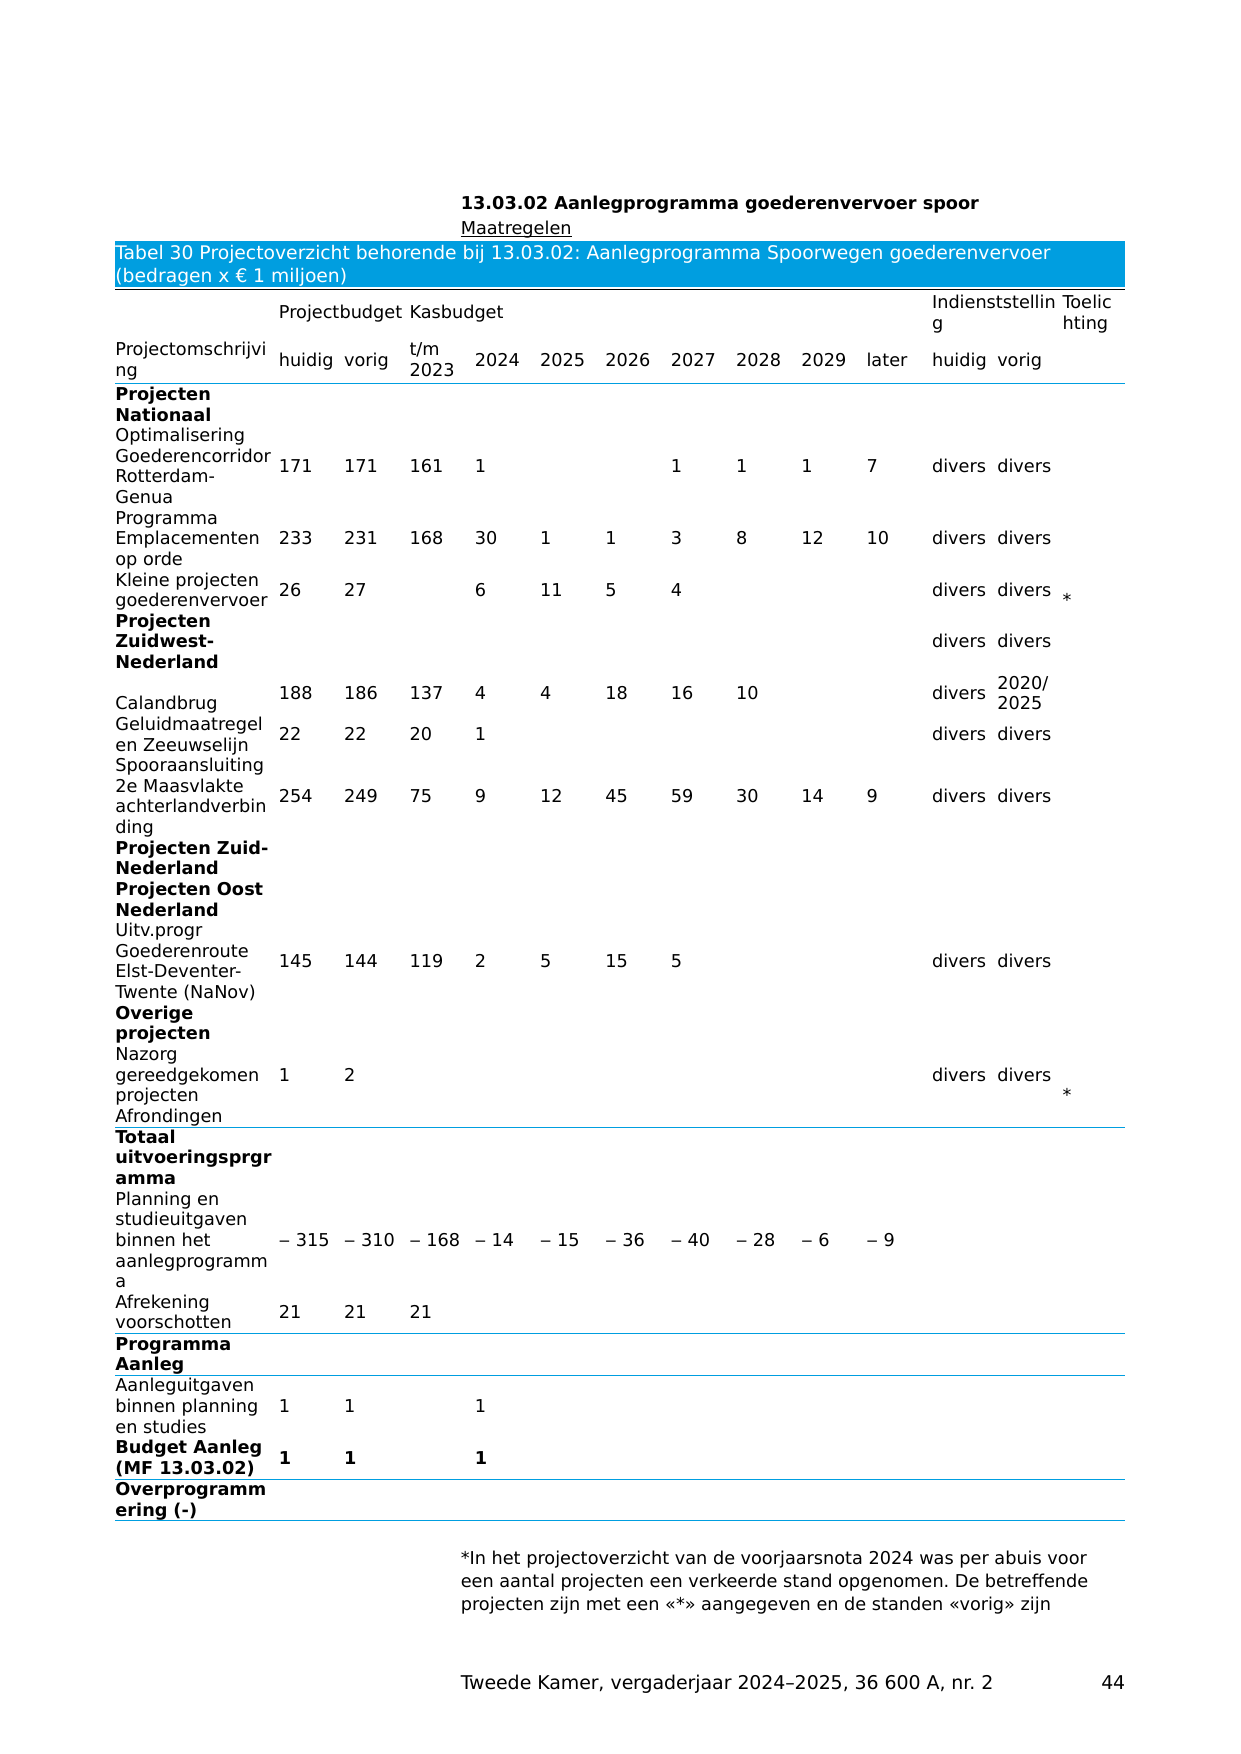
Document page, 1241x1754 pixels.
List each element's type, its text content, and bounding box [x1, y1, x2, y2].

table_cell [406, 879, 472, 920]
table_cell [1060, 508, 1125, 569]
table_cell 1 [472, 1376, 537, 1437]
table_cell huidig [276, 336, 341, 383]
table_cell Planning en studieuitgaven binnen het aanlegprogramma [115, 1189, 276, 1292]
table_cell Afrondingen [115, 1106, 276, 1126]
table_cell [537, 879, 602, 920]
table_cell [798, 570, 863, 611]
table_cell ‒ 15 [537, 1189, 602, 1292]
table_cell 18 [602, 673, 668, 714]
table_cell [929, 838, 994, 879]
table_cell [864, 920, 929, 1003]
table_cell 1 [668, 425, 733, 508]
table_cell 30 [472, 508, 537, 569]
table_cell 2028 [733, 336, 798, 383]
table_cell [929, 1128, 994, 1189]
table_cell [276, 1480, 341, 1520]
table_cell [602, 1334, 668, 1375]
table_cell 20 [406, 714, 472, 755]
table_cell Budget Aanleg (MF 13.03.02) [115, 1437, 276, 1478]
table_cell 22 [341, 714, 406, 755]
table_cell 2 [472, 920, 537, 1003]
table_cell 249 [341, 755, 406, 838]
table_cell 16 [668, 673, 733, 714]
table_cell [472, 1044, 537, 1106]
table_cell [798, 1376, 863, 1437]
table_cell [864, 1128, 929, 1189]
table_cell [406, 1376, 472, 1437]
table_cell [537, 425, 602, 508]
table_cell 1 [472, 425, 537, 508]
table_cell divers [929, 425, 994, 508]
table_cell [733, 611, 798, 673]
table_cell 15 [602, 920, 668, 1003]
table_cell [798, 1480, 863, 1520]
table_cell Toelichting [1060, 290, 1125, 336]
table_cell [994, 1106, 1059, 1126]
table_cell 4 [537, 673, 602, 714]
table_cell [406, 611, 472, 673]
table_cell 2027 [668, 336, 733, 383]
table_cell 4 [472, 673, 537, 714]
table_cell 233 [276, 508, 341, 569]
table_cell [929, 1292, 994, 1333]
table_cell [733, 1437, 798, 1478]
table_cell huidig [929, 336, 994, 383]
table_cell ‒ 36 [602, 1189, 668, 1292]
table_cell 75 [406, 755, 472, 838]
table_cell [929, 1106, 994, 1126]
table_cell [668, 838, 733, 879]
table_cell [341, 838, 406, 879]
table_cell [472, 1003, 537, 1044]
table_cell 45 [602, 755, 668, 838]
table_cell 21 [341, 1292, 406, 1333]
table_cell [864, 1334, 929, 1375]
table_cell [276, 1106, 341, 1126]
table_cell [733, 879, 798, 920]
table_cell [406, 1128, 472, 1189]
table_cell [733, 920, 798, 1003]
table_cell 119 [406, 920, 472, 1003]
table_cell [537, 1044, 602, 1106]
table_cell 137 [406, 673, 472, 714]
table_cell divers [994, 425, 1059, 508]
table_cell [733, 1292, 798, 1333]
table_cell [1060, 611, 1125, 673]
table_cell divers [994, 1044, 1059, 1106]
table_cell 1 [341, 1437, 406, 1478]
table_cell 145 [276, 920, 341, 1003]
table_cell [472, 838, 537, 879]
table_cell 2020/2025 [994, 673, 1059, 714]
table_cell divers [994, 920, 1059, 1003]
table_cell 12 [798, 508, 863, 569]
table_cell [798, 1334, 863, 1375]
table_cell [798, 1292, 863, 1333]
table_cell [994, 1480, 1059, 1520]
table_cell [602, 1292, 668, 1333]
table_cell [406, 1437, 472, 1478]
table_cell [1060, 336, 1125, 383]
table_cell [929, 1480, 994, 1520]
table_cell [1060, 714, 1125, 755]
table_cell 26 [276, 570, 341, 611]
table_cell [798, 384, 863, 425]
table_cell [602, 425, 668, 508]
table_cell Projectbudget [276, 290, 406, 336]
table_cell [1060, 879, 1125, 920]
table_cell Uitv.progr Goederenroute Elst-Deventer-Twente (NaNov) [115, 920, 276, 1003]
table_cell 254 [276, 755, 341, 838]
table_cell [472, 1334, 537, 1375]
table_cell divers [929, 570, 994, 611]
table_cell Overige projecten [115, 1003, 276, 1044]
table_cell Kasbudget [406, 290, 929, 336]
table_cell 2 [341, 1044, 406, 1106]
table_cell [341, 1003, 406, 1044]
table_cell [406, 384, 472, 425]
table_cell [602, 384, 668, 425]
table_cell [864, 1044, 929, 1106]
table_cell [602, 838, 668, 879]
table_cell [602, 1376, 668, 1437]
table_cell 5 [668, 920, 733, 1003]
table_cell 2026 [602, 336, 668, 383]
table_cell [929, 1376, 994, 1437]
table_cell divers [929, 1044, 994, 1106]
table_cell Projectomschrijving [115, 336, 276, 383]
table_cell Optimalisering Goederencorridor Rotterdam-Genua [115, 425, 276, 508]
table_cell [668, 1334, 733, 1375]
table_cell [276, 384, 341, 425]
table_cell [994, 838, 1059, 879]
table_cell divers [929, 508, 994, 569]
table_cell [994, 1376, 1059, 1437]
table_cell [1060, 425, 1125, 508]
table_cell t/m 2023 [406, 336, 472, 383]
table_cell Aanleguitgaven binnen planning en studies [115, 1376, 276, 1437]
table_cell [668, 611, 733, 673]
table_cell [798, 838, 863, 879]
table_cell [537, 714, 602, 755]
table_cell [668, 1128, 733, 1189]
table_cell [1060, 384, 1125, 425]
table_cell [864, 1003, 929, 1044]
table_cell [668, 1003, 733, 1044]
table_cell vorig [341, 336, 406, 383]
table_cell [994, 1189, 1059, 1292]
table_cell [406, 1334, 472, 1375]
table_cell [472, 1106, 537, 1126]
table_cell [994, 1292, 1059, 1333]
table_cell 7 [864, 425, 929, 508]
table_cell [668, 1376, 733, 1437]
table_cell [668, 1480, 733, 1520]
table_cell 1 [276, 1044, 341, 1106]
table_cell [668, 1044, 733, 1106]
table_cell 9 [864, 755, 929, 838]
table_cell [537, 1334, 602, 1375]
table_cell ‒ 168 [406, 1189, 472, 1292]
table_cell 144 [341, 920, 406, 1003]
table_cell 21 [276, 1292, 341, 1333]
table_cell 171 [341, 425, 406, 508]
table_cell [537, 1437, 602, 1478]
table_cell 10 [864, 508, 929, 569]
table_cell [1060, 1292, 1125, 1333]
table_cell 6 [472, 570, 537, 611]
table_cell [406, 1003, 472, 1044]
table_cell [1060, 1437, 1125, 1478]
table_cell [668, 1437, 733, 1478]
table_cell divers [994, 611, 1059, 673]
table_cell [602, 1480, 668, 1520]
table_cell divers [994, 508, 1059, 569]
table_cell Totaal uitvoeringsprgramma [115, 1128, 276, 1189]
table_cell 2025 [537, 336, 602, 383]
table_cell [537, 1128, 602, 1189]
table_cell [115, 290, 276, 336]
table_cell 22 [276, 714, 341, 755]
table_cell [798, 879, 863, 920]
table_cell [733, 384, 798, 425]
table_cell [406, 1106, 472, 1126]
table_cell [864, 611, 929, 673]
table_cell [1060, 1106, 1125, 1126]
table_cell [733, 838, 798, 879]
table_cell Nazorg gereedgekomen projecten [115, 1044, 276, 1106]
table_cell [472, 879, 537, 920]
table_cell ‒ 6 [798, 1189, 863, 1292]
table_cell [276, 1128, 341, 1189]
table_cell [798, 1106, 863, 1126]
table_cell divers [929, 920, 994, 1003]
table_cell ‒ 310 [341, 1189, 406, 1292]
table_cell 4 [668, 570, 733, 611]
table_cell Afrekening voorschotten [115, 1292, 276, 1333]
table_cell [341, 879, 406, 920]
table_cell [472, 611, 537, 673]
table_cell ‒ 28 [733, 1189, 798, 1292]
table_cell [994, 1003, 1059, 1044]
table_cell [1060, 673, 1125, 714]
table_cell [864, 1292, 929, 1333]
table_cell [733, 714, 798, 755]
table_cell [929, 879, 994, 920]
table_cell [537, 1480, 602, 1520]
table_cell [406, 570, 472, 611]
table_cell Projecten Oost Nederland [115, 879, 276, 920]
table_cell [733, 1106, 798, 1126]
table_cell [537, 611, 602, 673]
table_cell [864, 838, 929, 879]
table_cell [668, 714, 733, 755]
table_cell [864, 1437, 929, 1478]
table_cell 59 [668, 755, 733, 838]
table_cell [864, 673, 929, 714]
table_cell [733, 1003, 798, 1044]
table_cell [929, 1003, 994, 1044]
table_cell Calandbrug [115, 673, 276, 714]
table_cell [668, 384, 733, 425]
table_cell [864, 1480, 929, 1520]
table_cell Programma Aanleg [115, 1334, 276, 1375]
table_cell [602, 611, 668, 673]
table_cell [1060, 838, 1125, 879]
table_cell [798, 673, 863, 714]
table_cell divers [994, 570, 1059, 611]
table_cell Projecten Zuid-Nederland [115, 838, 276, 879]
table_cell 5 [537, 920, 602, 1003]
table_cell divers [994, 714, 1059, 755]
table_cell [406, 1480, 472, 1520]
table_cell ‒ 40 [668, 1189, 733, 1292]
table_cell 8 [733, 508, 798, 569]
table_cell [537, 1376, 602, 1437]
table_cell [341, 1128, 406, 1189]
table_cell [602, 714, 668, 755]
table_cell 161 [406, 425, 472, 508]
table_cell 5 [602, 570, 668, 611]
table_cell [276, 1334, 341, 1375]
table_cell [864, 879, 929, 920]
table_cell ‒ 9 [864, 1189, 929, 1292]
table_cell [798, 611, 863, 673]
table_cell 12 [537, 755, 602, 838]
table_cell [864, 714, 929, 755]
table_cell [733, 1334, 798, 1375]
table_cell 231 [341, 508, 406, 569]
table_cell [341, 1106, 406, 1126]
table_cell [733, 570, 798, 611]
table_cell [798, 920, 863, 1003]
table_cell [276, 838, 341, 879]
table_cell Geluidmaatregelen Zeeuwselijn [115, 714, 276, 755]
table_cell Kleine projecten goederenvervoer [115, 570, 276, 611]
table_cell 30 [733, 755, 798, 838]
table_cell [472, 384, 537, 425]
table_cell [994, 384, 1059, 425]
table_cell divers [929, 714, 994, 755]
table_cell [1060, 1128, 1125, 1189]
table_cell vorig [994, 336, 1059, 383]
table_cell [1060, 1376, 1125, 1437]
table_cell 1 [276, 1437, 341, 1478]
table_cell [341, 1480, 406, 1520]
table_cell 2029 [798, 336, 863, 383]
table_cell 188 [276, 673, 341, 714]
table_cell [798, 1003, 863, 1044]
table_cell [798, 714, 863, 755]
table_cell [798, 1437, 863, 1478]
table_cell [668, 1106, 733, 1126]
table_cell [537, 1292, 602, 1333]
table_cell 9 [472, 755, 537, 838]
table_cell Indienststelling [929, 290, 1059, 336]
table_cell [472, 1480, 537, 1520]
table_cell 14 [798, 755, 863, 838]
table_cell [994, 1128, 1059, 1189]
table_cell [602, 1106, 668, 1126]
table_cell [602, 1003, 668, 1044]
table_cell Programma Emplacementen op orde [115, 508, 276, 569]
table_cell [929, 384, 994, 425]
table_cell 1 [472, 714, 537, 755]
table_cell [864, 570, 929, 611]
table_cell [1060, 1334, 1125, 1375]
table_cell [276, 1003, 341, 1044]
table_cell [602, 1044, 668, 1106]
table_cell [798, 1128, 863, 1189]
table_cell [929, 1334, 994, 1375]
table_cell [994, 1437, 1059, 1478]
table_cell [276, 611, 341, 673]
table_cell 3 [668, 508, 733, 569]
table_cell * [1060, 570, 1125, 611]
table_cell 10 [733, 673, 798, 714]
table_cell 1 [602, 508, 668, 569]
table_cell 1 [537, 508, 602, 569]
table_cell [472, 1128, 537, 1189]
table_cell [406, 1044, 472, 1106]
table_cell [994, 879, 1059, 920]
table_cell 171 [276, 425, 341, 508]
table_cell [733, 1044, 798, 1106]
table_cell divers [929, 673, 994, 714]
table_cell [602, 1128, 668, 1189]
table_cell 21 [406, 1292, 472, 1333]
table_cell [602, 1437, 668, 1478]
table_cell [537, 384, 602, 425]
table_cell [864, 1106, 929, 1126]
table_cell [994, 1334, 1059, 1375]
table_cell [1060, 1480, 1125, 1520]
table_cell [537, 838, 602, 879]
table_cell [668, 1292, 733, 1333]
table_cell [537, 1106, 602, 1126]
table_cell divers [929, 611, 994, 673]
table_cell [472, 1292, 537, 1333]
table_cell [341, 611, 406, 673]
table_cell 186 [341, 673, 406, 714]
table_cell [733, 1480, 798, 1520]
table_cell [1060, 920, 1125, 1003]
text Maatregelen [461, 216, 1125, 239]
table_cell [1060, 1003, 1125, 1044]
table_cell [1060, 1189, 1125, 1292]
table_cell divers [929, 755, 994, 838]
table_cell ‒ 315 [276, 1189, 341, 1292]
table_cell Overprogrammering (-) [115, 1480, 276, 1520]
table_cell 1 [733, 425, 798, 508]
table_cell [733, 1376, 798, 1437]
table_cell [341, 1334, 406, 1375]
table_cell [537, 1003, 602, 1044]
table_cell later [864, 336, 929, 383]
table_cell [798, 1044, 863, 1106]
table_cell [864, 384, 929, 425]
table_cell 1 [798, 425, 863, 508]
table_cell [276, 879, 341, 920]
table_cell [406, 838, 472, 879]
table_cell Projecten Nationaal [115, 384, 276, 425]
table_cell [602, 879, 668, 920]
table_cell [929, 1189, 994, 1292]
table_cell 11 [537, 570, 602, 611]
table_cell divers [994, 755, 1059, 838]
table_cell * [1060, 1044, 1125, 1106]
text 13.03.02 Aanlegprogramma goederenvervoer spoor [461, 191, 1125, 214]
table_cell [341, 384, 406, 425]
text *In het projectoverzicht van de voorjaarsnota 2024 was per abuis voor een aantal projecten een verkeerde stand opgenomen. De betreffende projecten zijn met een «*» aangegeven en de standen «vorig» zijn [461, 1546, 1125, 1614]
table_cell 1 [341, 1376, 406, 1437]
table_cell 1 [276, 1376, 341, 1437]
table_cell 2024 [472, 336, 537, 383]
table_cell [668, 879, 733, 920]
table_cell 168 [406, 508, 472, 569]
table_cell [864, 1376, 929, 1437]
table_cell [929, 1437, 994, 1478]
table_cell 1 [472, 1437, 537, 1478]
table_cell Projecten Zuidwest-Nederland [115, 611, 276, 673]
table_cell [1060, 755, 1125, 838]
table_cell ‒ 14 [472, 1189, 537, 1292]
table_cell 27 [341, 570, 406, 611]
table_cell [733, 1128, 798, 1189]
table_cell Spooraansluiting 2e Maasvlakte achterlandverbinding [115, 755, 276, 838]
